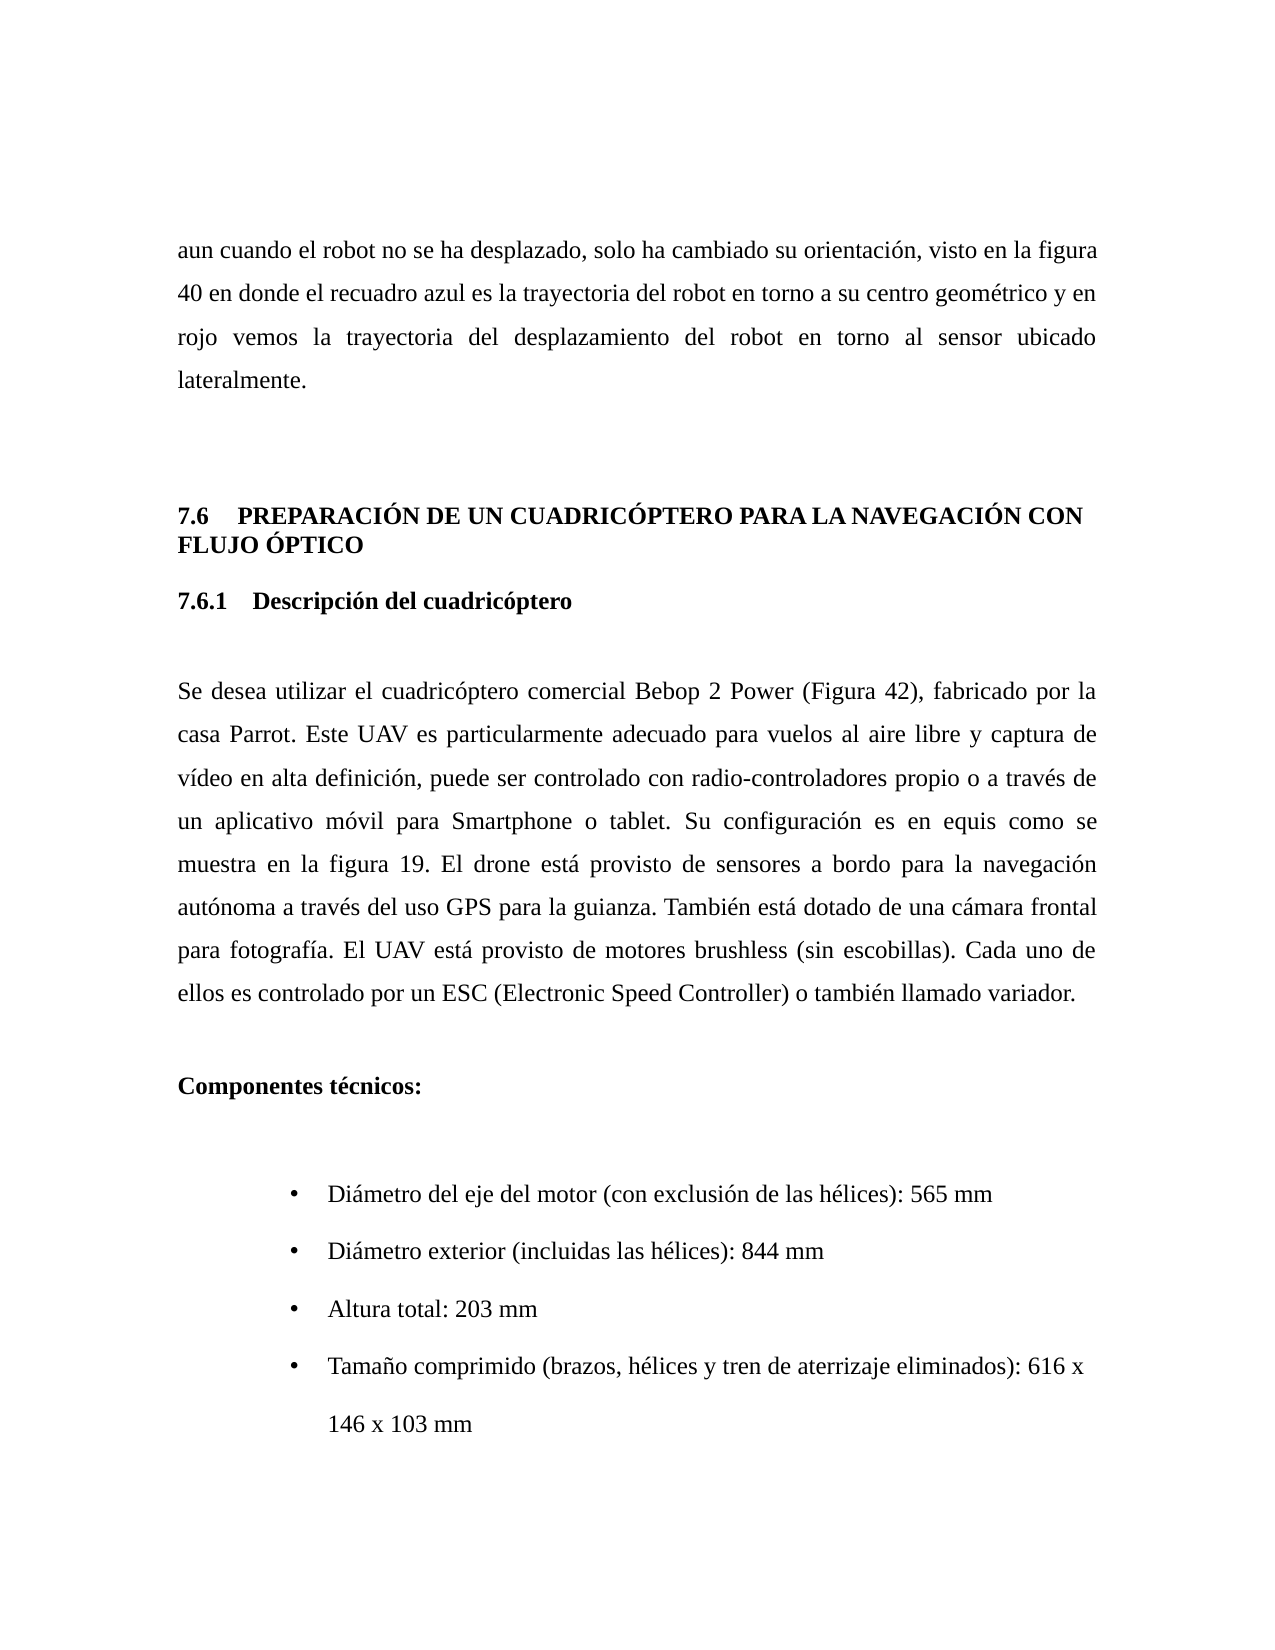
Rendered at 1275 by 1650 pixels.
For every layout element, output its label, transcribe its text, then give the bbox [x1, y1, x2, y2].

list Diámetro exterior (incluidas las hélices): 844 mm [290, 1236, 1098, 1265]
subtitle Descripción del cuadricóptero [177, 586, 1098, 615]
list Diámetro del eje del motor (con exclusión de las hélices): 565 mm [290, 1179, 1098, 1208]
text Componentes técnicos: [177, 1071, 1098, 1100]
list Tamaño comprimido (brazos, hélices y tren de aterrizaje eliminados): 616 x 146 x 103 mm [290, 1351, 1098, 1438]
subtitle PREPARACIÓN DE UN CUADRICÓPTERO PARA LA NAVEGACIÓN CON FLUJO ÓPTICO [177, 501, 1098, 559]
list Altura total: 203 mm [290, 1294, 1098, 1323]
text Se desea utilizar el cuadricóptero comercial Bebop 2 Power (Figura 42), fabricado por la casa Parrot. Este UAV es particularmente adecuado para vuelos al aire libre y captura de vídeo en alta definición, puede ser controlado con radio-controladores propio o a través de un aplicativo móvil para Smartphone o tablet. Su configuración es en equis como se muestra en la figura 19. El drone está provisto de sensores a bordo para la navegación autónoma a través del uso GPS para la guianza. También está dotado de una cámara frontal para fotografía. El UAV está provisto de motores brushless (sin escobillas). Cada uno de ellos es controlado por un ESC (Electronic Speed Controller) o también llamado variador. [177, 676, 1098, 1007]
text aun cuando el robot no se ha desplazado, solo ha cambiado su orientación, visto en la figura 40 en donde el recuadro azul es la trayectoria del robot en torno a su centro geométrico y en rojo vemos la trayectoria del desplazamiento del robot en torno al sensor ubicado lateralmente. [177, 235, 1098, 393]
